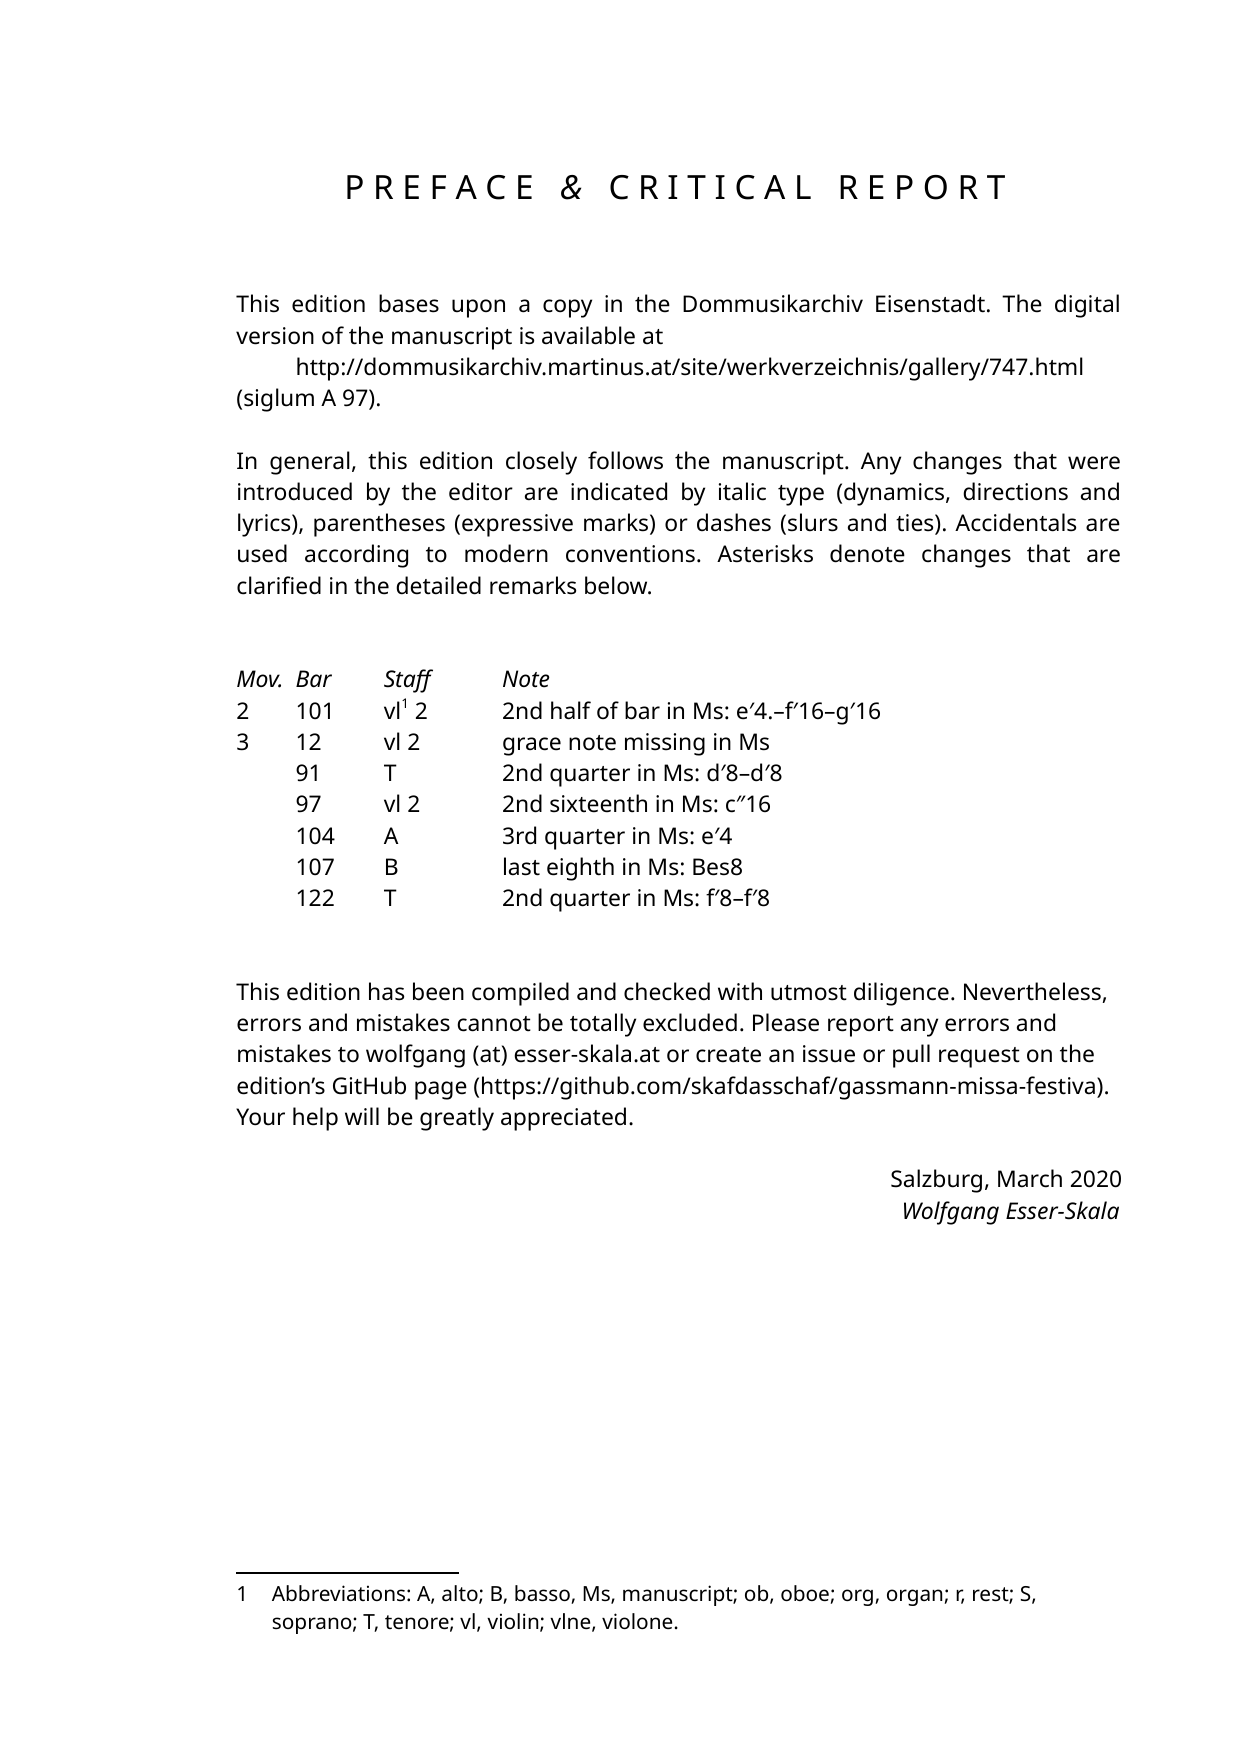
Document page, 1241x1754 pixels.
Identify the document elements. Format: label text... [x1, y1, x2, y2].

text Abbreviations: A, alto; B, basso, Ms, manuscript; ob, oboe; org, organ; r, rest; S, soprano; T, tenore; vl, violin; vlne, violone. [236, 1579, 1122, 1636]
text http://dommusikarchiv.martinus.at/site/werkverzeichnis/gallery/747.html (siglum A 97). [236, 351, 1122, 413]
text Mov. Bar Staff Note 2 101 vl 2 2nd half of bar in Ms: e′4.–f′16–g′16 3 12 vl 2 grace note missing in Ms 91 T 2nd quarter in Ms: d′8–d′8 97 vl 2 2nd sixteenth in Ms: c″16 104 A 3rd quarter in Ms: e′4 107 B last eighth in Ms: Bes8 122 T 2nd quarter in Ms: f′8–f′8 This edition has been compiled and checked with utmost diligence. Nevertheless, errors and mistakes cannot be totally excluded. Please report any errors and mistakes to wolfgang (at) esser-skala.at or create an issue or pull request on the edition’s GitHub page (https://github.com/skafdasschaf/gassmann-missa-festiva). Your help will be greatly appreciated. [236, 663, 1122, 1132]
text P R E F A C E & C R I T I C A L R E P O R T [236, 163, 1122, 209]
text In general, this edition closely follows the manuscript. Any changes that were introduced by the editor are indicated by italic type (dynamics, directions and lyrics), parentheses (expressive marks) or dashes (slurs and ties). Accidentals are used according to modern conventions. Asterisks denote changes that are clarified in the detailed remarks below. [236, 445, 1122, 601]
text This edition bases upon a copy in the Dommusikarchiv Eisenstadt. The digital version of the manuscript is available at [236, 288, 1122, 351]
text Salzburg, March 2020 Wolfgang Esser-Skala [236, 1163, 1122, 1226]
